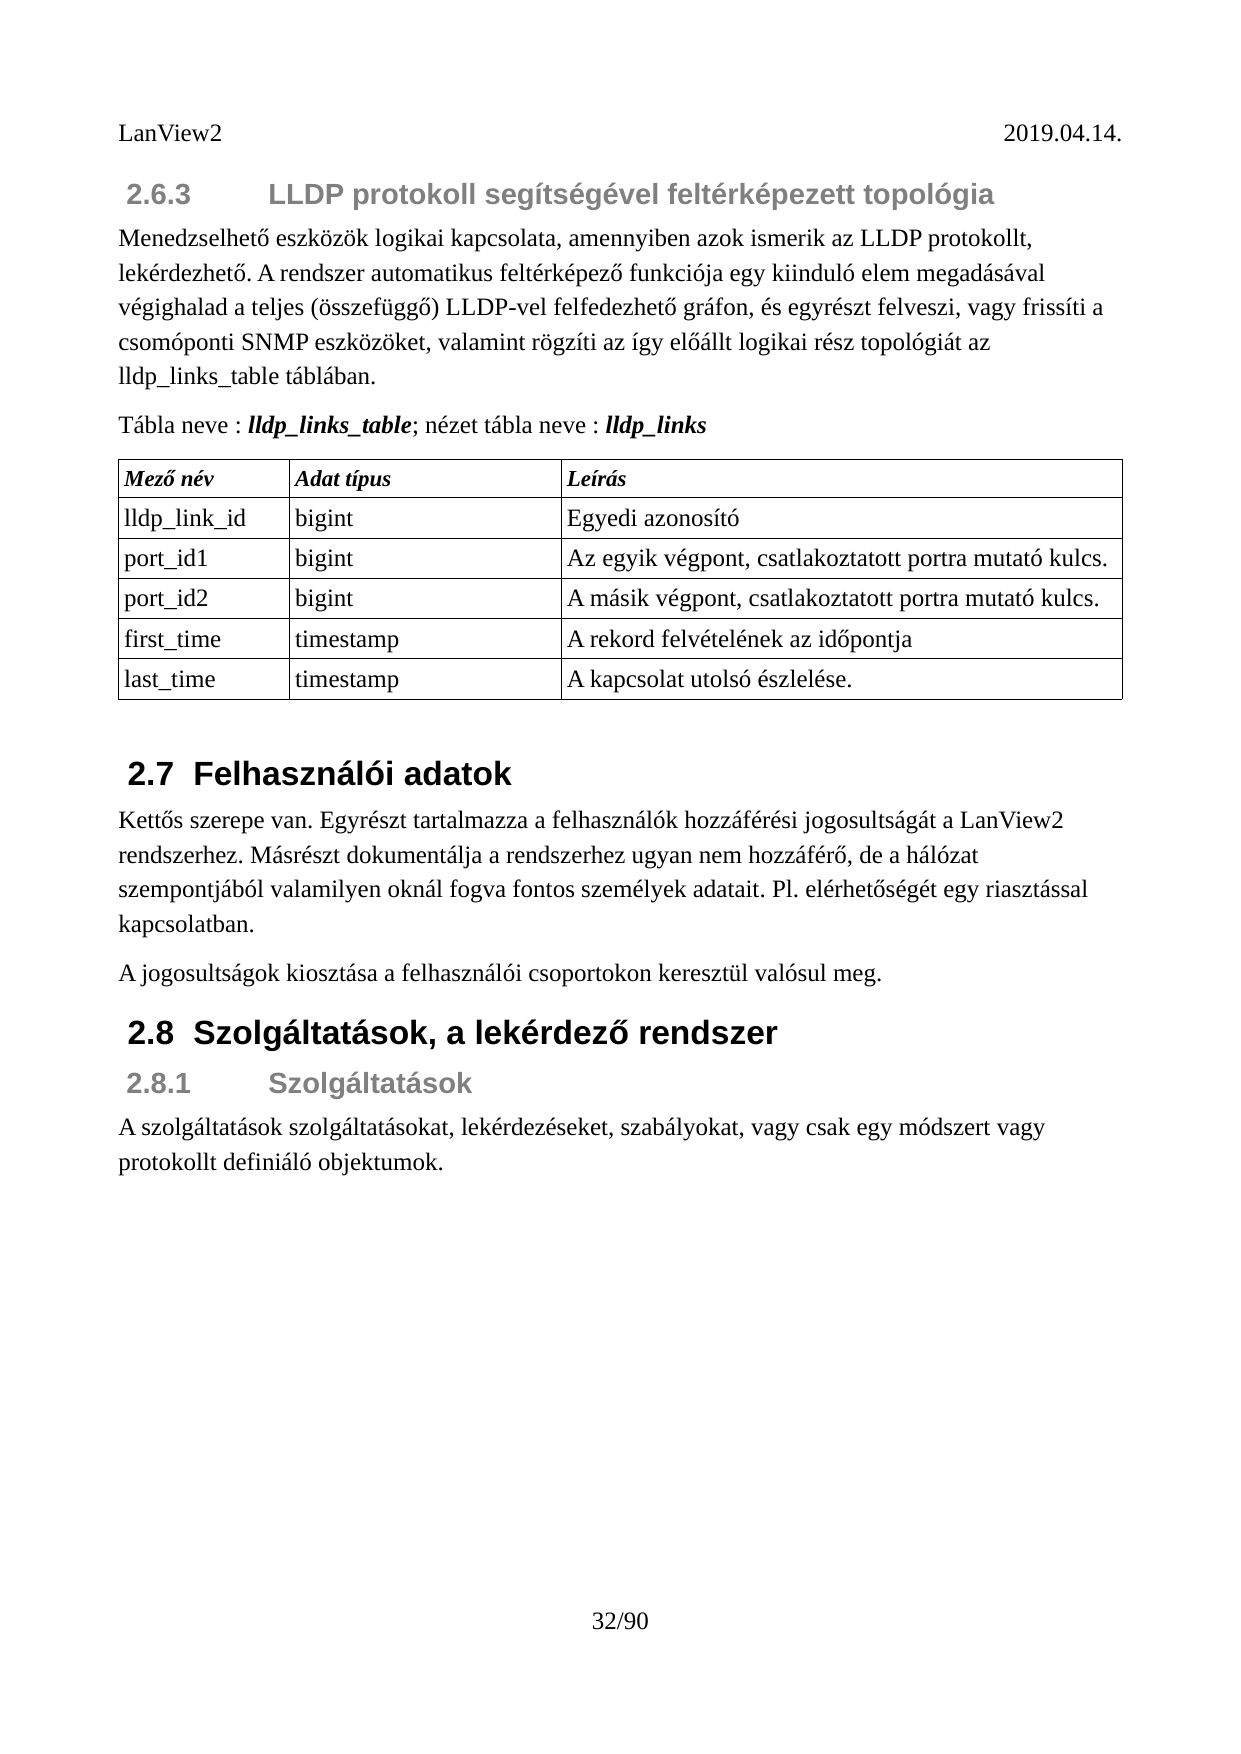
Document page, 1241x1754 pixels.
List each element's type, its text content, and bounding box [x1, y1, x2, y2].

table_cell bigint [290, 579, 561, 618]
table_cell bigint [290, 539, 561, 578]
subtitle Szolgáltatások [118, 1066, 1122, 1100]
table_cell timestamp [290, 619, 561, 658]
table_cell lldp_link_id [119, 498, 289, 537]
table_header Mező név [119, 460, 289, 497]
table_cell port_id1 [119, 539, 289, 578]
table_cell A másik végpont, csatlakoztatott portra mutató kulcs. [562, 579, 1122, 618]
text Menedzselhető eszközök logikai kapcsolata, amennyiben azok ismerik az LLDP protokollt, lekérdezhető. A rendszer automatikus feltérképező funkciója egy kiinduló elem megadásával végighalad a teljes (összefüggő) LLDP-vel felfedezhető gráfon, és egyrészt felveszi, vagy frissíti a csomóponti SNMP eszközöket, valamint rögzíti az így előállt logikai rész topológiát az lldp_links_table táblában. [118, 223, 1122, 390]
text A jogosultságok kiosztása a felhasználói csoportokon keresztül valósul meg. [118, 958, 1122, 986]
subtitle Felhasználói adatok [118, 754, 1122, 793]
subtitle Szolgáltatások, a lekérdező rendszer [118, 1013, 1122, 1052]
subtitle LLDP protokoll segítségével feltérképezett topológia [118, 177, 1122, 211]
table_cell Az egyik végpont, csatlakoztatott portra mutató kulcs. [562, 539, 1122, 578]
table_cell Egyedi azonosító [562, 498, 1122, 537]
table_cell timestamp [290, 659, 561, 699]
table_cell first_time [119, 619, 289, 658]
table_header Leírás [562, 460, 1122, 497]
table_header Adat típus [290, 460, 561, 497]
table_cell bigint [290, 498, 561, 537]
table_cell A kapcsolat utolsó észlelése. [562, 659, 1122, 699]
table_cell port_id2 [119, 579, 289, 618]
table_cell last_time [119, 659, 289, 699]
text Kettős szerepe van. Egyrészt tartalmazza a felhasználók hozzáférési jogosultságát a LanView2 rendszerhez. Másrészt dokumentálja a rendszerhez ugyan nem hozzáférő, de a hálózat szempontjából valamilyen oknál fogva fontos személyek adatait. Pl. elérhetőségét egy riasztással kapcsolatban. [118, 805, 1122, 937]
table_cell A rekord felvételének az időpontja [562, 619, 1122, 658]
text Tábla neve : lldp_links_table; nézet tábla neve : lldp_links [118, 410, 1122, 439]
text A szolgáltatások szolgáltatásokat, lekérdezéseket, szabályokat, vagy csak egy módszert vagy protokollt definiáló objektumok. [118, 1112, 1122, 1176]
